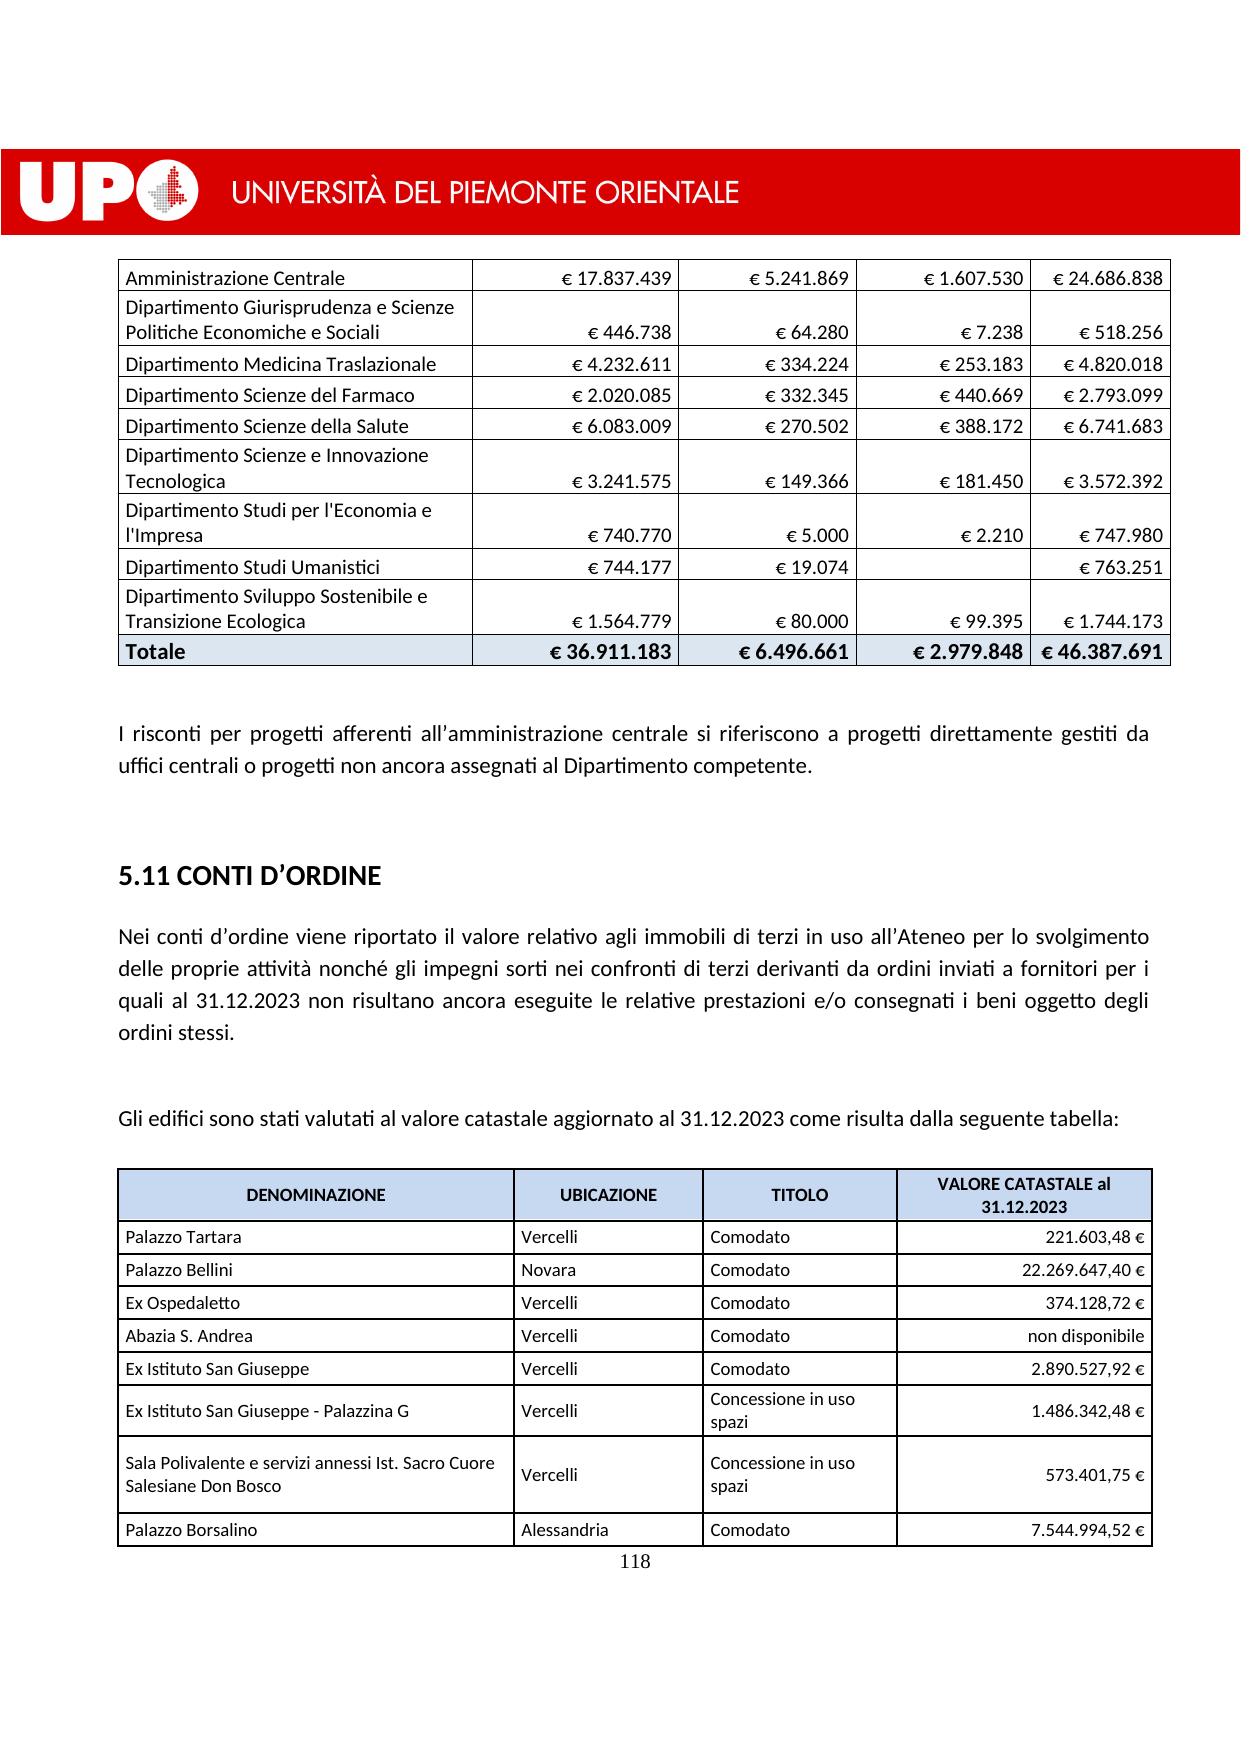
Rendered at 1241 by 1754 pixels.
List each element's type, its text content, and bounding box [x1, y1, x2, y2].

table_cell € 747.980 [1031, 494, 1170, 548]
table_cell Palazzo Tartara [119, 1222, 513, 1252]
table_cell € 24.686.838 [1031, 260, 1170, 290]
table_cell 7.544.994,52 € [898, 1514, 1151, 1544]
table_cell € 253.183 [857, 346, 1030, 376]
table_cell € 99.395 [857, 580, 1030, 634]
table_cell € 64.280 [679, 291, 856, 345]
table_cell € 2.020.085 [473, 377, 678, 407]
table_cell Abazia S. Andrea [119, 1320, 513, 1351]
table_header DENOMINAZIONE [119, 1170, 513, 1219]
table_cell € 334.224 [679, 346, 856, 376]
table_cell Dipartimento Scienze e Innovazione Tecnologica [119, 440, 472, 493]
table_cell Vercelli [515, 1320, 702, 1351]
table_cell € 744.177 [473, 549, 678, 579]
text I risconti per progetti afferenti all’amministrazione centrale si riferiscono a progetti direttamente gestiti da uffici centrali o progetti non ancora assegnati al Dipartimento competente. [118, 719, 1152, 779]
table_cell € 6.741.683 [1031, 409, 1170, 439]
table_cell € 17.837.439 [473, 260, 678, 290]
table_cell Vercelli [515, 1437, 702, 1512]
table_cell 573.401,75 € [898, 1437, 1151, 1512]
table_cell € 740.770 [473, 494, 678, 548]
table_cell € 5.000 [679, 494, 856, 548]
table_cell Comodato [704, 1320, 896, 1351]
table_cell € 3.572.392 [1031, 440, 1170, 493]
table_cell 221.603,48 € [898, 1222, 1151, 1252]
table_header UBICAZIONE [515, 1170, 702, 1219]
table_cell Comodato [704, 1222, 896, 1252]
table_cell € 332.345 [679, 377, 856, 407]
table_cell 22.269.647,40 € [898, 1255, 1151, 1285]
table_cell Comodato [704, 1287, 896, 1318]
table_cell € 36.911.183 [473, 635, 678, 665]
table_cell 374.128,72 € [898, 1287, 1151, 1318]
table_cell Comodato [704, 1353, 896, 1384]
table_cell Alessandria [515, 1514, 702, 1544]
table_cell € 46.387.691 [1031, 635, 1170, 665]
subtitle 5.11 CONTI D’ORDINE [118, 857, 1152, 893]
table_cell € 446.738 [473, 291, 678, 345]
table_cell Ex Ospedaletto [119, 1287, 513, 1318]
table_cell € 440.669 [857, 377, 1030, 407]
table_cell Novara [515, 1255, 702, 1285]
table_cell Vercelli [515, 1287, 702, 1318]
table_cell Dipartimento Studi Umanistici [119, 549, 472, 579]
table_cell € 6.083.009 [473, 409, 678, 439]
table_cell € 518.256 [1031, 291, 1170, 345]
table_cell Ex Istituto San Giuseppe [119, 1353, 513, 1384]
table_cell € 2.793.099 [1031, 377, 1170, 407]
table_cell € 149.366 [679, 440, 856, 493]
table_cell Ex Istituto San Giuseppe - Palazzina G [119, 1386, 513, 1435]
table_cell € 6.496.661 [679, 635, 856, 665]
table_cell Dipartimento Medicina Traslazionale [119, 346, 472, 376]
table_cell Sala Polivalente e servizi annessi Ist. Sacro Cuore Salesiane Don Bosco [119, 1437, 513, 1512]
table_cell € 2.210 [857, 494, 1030, 548]
table_cell 1.486.342,48 € [898, 1386, 1151, 1435]
table_cell € 763.251 [1031, 549, 1170, 579]
table_cell 2.890.527,92 € [898, 1353, 1151, 1384]
table_cell € 270.502 [679, 409, 856, 439]
table_cell Dipartimento Scienze della Salute [119, 409, 472, 439]
table_cell Dipartimento Sviluppo Sostenibile e Transizione Ecologica [119, 580, 472, 634]
table_cell € 80.000 [679, 580, 856, 634]
table_cell € 5.241.869 [679, 260, 856, 290]
table_cell Comodato [704, 1255, 896, 1285]
table_cell € 388.172 [857, 409, 1030, 439]
table_cell Concessione in uso spazi [704, 1437, 896, 1512]
text Gli edifici sono stati valutati al valore catastale aggiornato al 31.12.2023 come risulta dalla seguente tabella: [118, 1104, 1152, 1132]
table_cell Dipartimento Studi per l'Economia e l'Impresa [119, 494, 472, 548]
table_cell € 1.607.530 [857, 260, 1030, 290]
table_cell Totale [119, 635, 472, 665]
table_cell Concessione in uso spazi [704, 1386, 896, 1435]
table_cell Dipartimento Giurisprudenza e Scienze Politiche Economiche e Sociali [119, 291, 472, 345]
table_header VALORE CATASTALE al 31.12.2023 [898, 1170, 1151, 1219]
table_cell € 7.238 [857, 291, 1030, 345]
table_cell Palazzo Borsalino [119, 1514, 513, 1544]
table_cell € 4.232.611 [473, 346, 678, 376]
table_cell Amministrazione Centrale [119, 260, 472, 290]
table_cell € 3.241.575 [473, 440, 678, 493]
table_cell Comodato [704, 1514, 896, 1544]
table_cell € 2.979.848 [857, 635, 1030, 665]
table_cell non disponibile [898, 1320, 1151, 1351]
table_cell [857, 549, 1030, 579]
table_cell Vercelli [515, 1386, 702, 1435]
table_cell Palazzo Bellini [119, 1255, 513, 1285]
table_cell Vercelli [515, 1353, 702, 1384]
table_cell € 19.074 [679, 549, 856, 579]
table_header TITOLO [704, 1170, 896, 1219]
table_cell € 4.820.018 [1031, 346, 1170, 376]
table_cell € 1.564.779 [473, 580, 678, 634]
table_cell € 181.450 [857, 440, 1030, 493]
table_cell € 1.744.173 [1031, 580, 1170, 634]
text Nei conti d’ordine viene riportato il valore relativo agli immobili di terzi in uso all’Ateneo per lo svolgimento delle proprie attività nonché gli impegni sorti nei confronti di terzi derivanti da ordini inviati a fornitori per i quali al 31.12.2023 non risultano ancora eseguite le relative prestazioni e/o consegnati i beni oggetto degli ordini stessi. [118, 922, 1152, 1046]
table_cell Vercelli [515, 1222, 702, 1252]
table_cell Dipartimento Scienze del Farmaco [119, 377, 472, 407]
